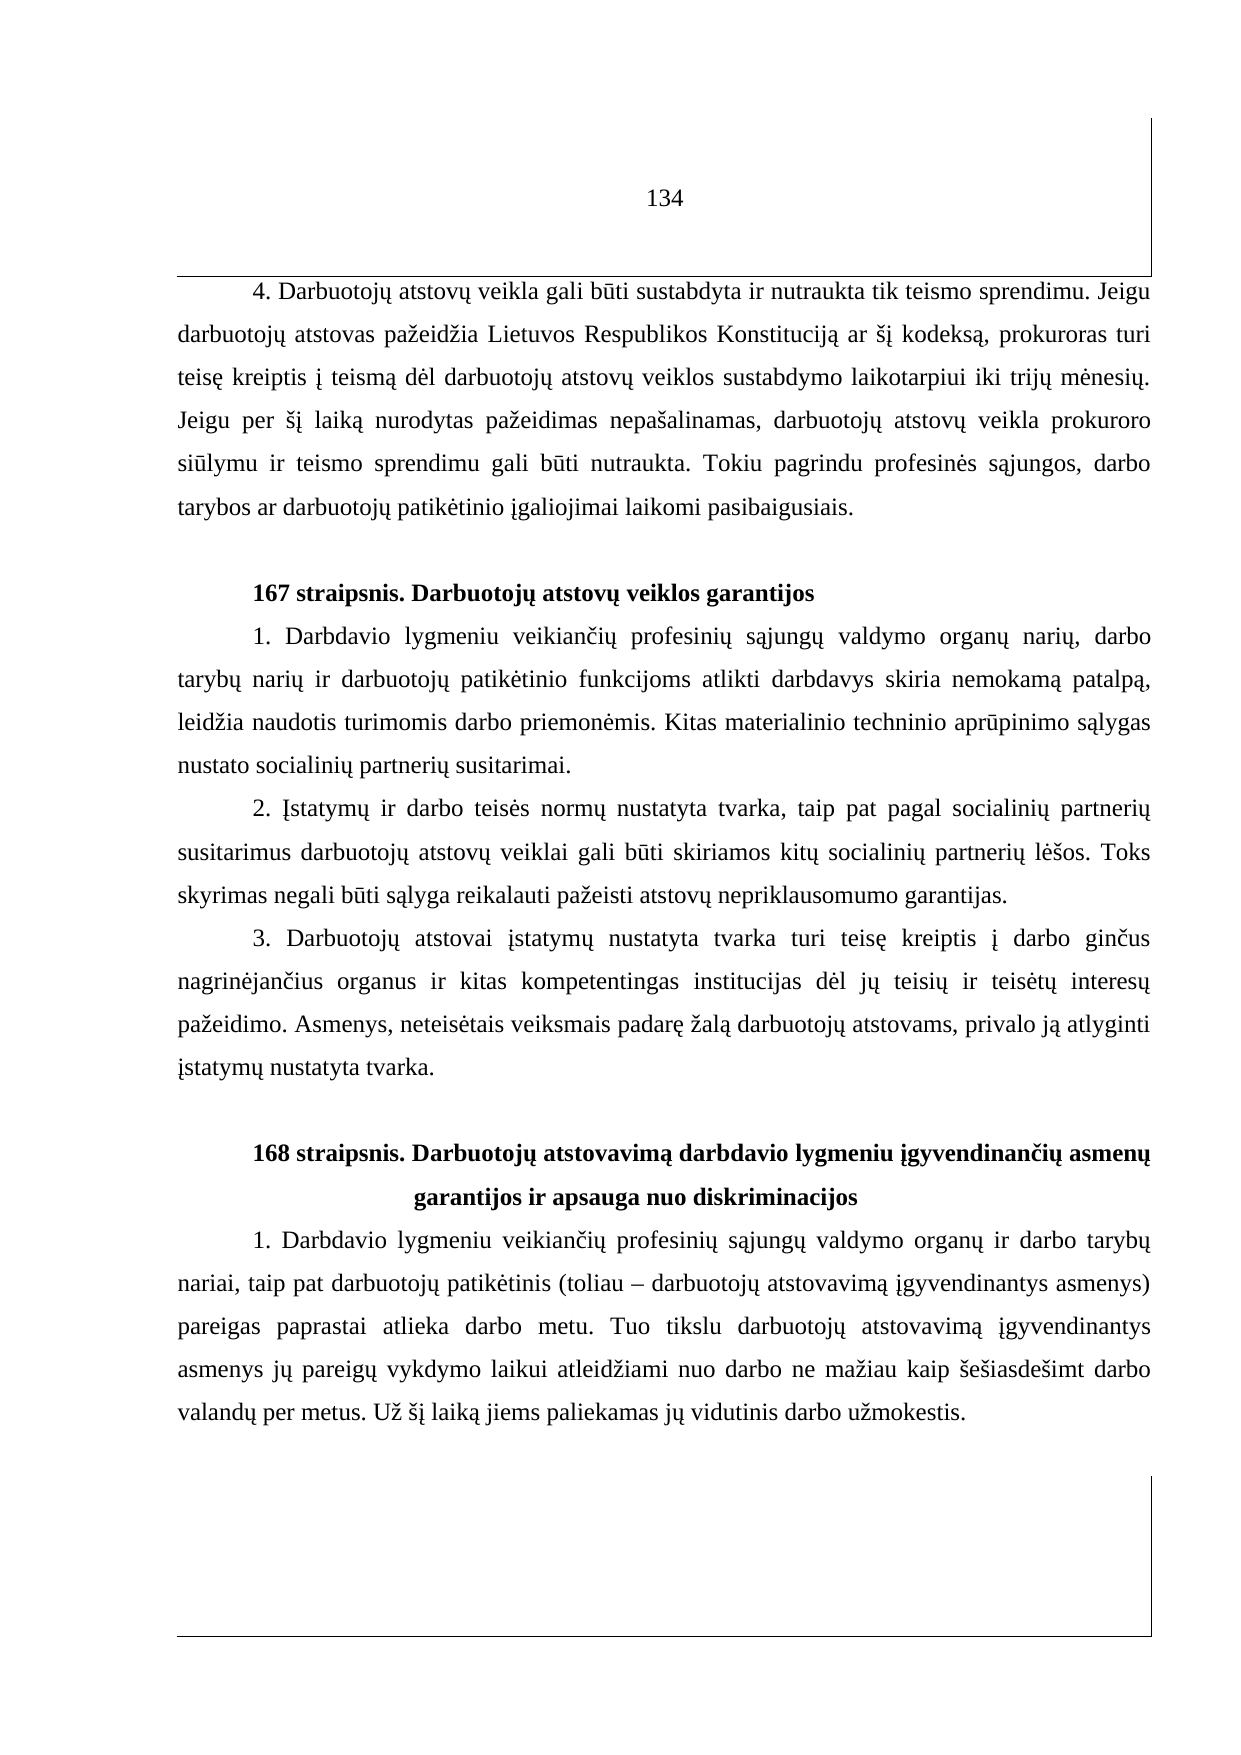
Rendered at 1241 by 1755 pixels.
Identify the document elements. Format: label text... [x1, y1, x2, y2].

text 3. Darbuotojų atstovai įstatymų nustatyta tvarka turi teisę kreiptis į darbo ginčus nagrinėjančius organus ir kitas kompetentingas institucijas dėl jų teisių ir teisėtų interesų pažeidimo. Asmenys, neteisėtais veiksmais padarę žalą darbuotojų atstovams, privalo ją atlyginti įstatymų nustatyta tvarka. [177, 923, 1152, 1081]
text 2. Įstatymų ir darbo teisės normų nustatyta tvarka, taip pat pagal socialinių partnerių susitarimus darbuotojų atstovų veiklai gali būti skiriamos kitų socialinių partnerių lėšos. Toks skyrimas negali būti sąlyga reikalauti pažeisti atstovų nepriklausomumo garantijas. [177, 793, 1152, 908]
subtitle 167 straipsnis. Darbuotojų atstovų veiklos garantijos [177, 578, 1152, 607]
subtitle 168 straipsnis. Darbuotojų atstovavimą darbdavio lygmeniu įgyvendinančių asmenų garantijos ir apsauga nuo diskriminacijos [252, 1138, 1152, 1210]
text 4. Darbuotojų atstovų veikla gali būti sustabdyta ir nutraukta tik teismo sprendimu. Jeigu darbuotojų atstovas pažeidžia Lietuvos Respublikos Konstituciją ar šį kodeksą, prokuroras turi teisę kreiptis į teismą dėl darbuotojų atstovų veiklos sustabdymo laikotarpiui iki trijų mėnesių. Jeigu per šį laiką nurodytas pažeidimas nepašalinamas, darbuotojų atstovų veikla prokuroro siūlymu ir teismo sprendimu gali būti nutraukta. Tokiu pagrindu profesinės sąjungos, darbo tarybos ar darbuotojų patikėtinio įgaliojimai laikomi pasibaigusiais. [177, 276, 1152, 520]
text 1. Darbdavio lygmeniu veikiančių profesinių sąjungų valdymo organų ir darbo tarybų nariai, taip pat darbuotojų patikėtinis (toliau – darbuotojų atstovavimą įgyvendinantys asmenys) pareigas paprastai atlieka darbo metu. Tuo tikslu darbuotojų atstovavimą įgyvendinantys asmenys jų pareigų vykdymo laikui atleidžiami nuo darbo ne mažiau kaip šešiasdešimt darbo valandų per metus. Už šį laiką jiems paliekamas jų vidutinis darbo užmokestis. [177, 1225, 1152, 1426]
text 1. Darbdavio lygmeniu veikiančių profesinių sąjungų valdymo organų narių, darbo tarybų narių ir darbuotojų patikėtinio funkcijoms atlikti darbdavys skiria nemokamą patalpą, leidžia naudotis turimomis darbo priemonėmis. Kitas materialinio techninio aprūpinimo sąlygas nustato socialinių partnerių susitarimai. [177, 621, 1152, 779]
